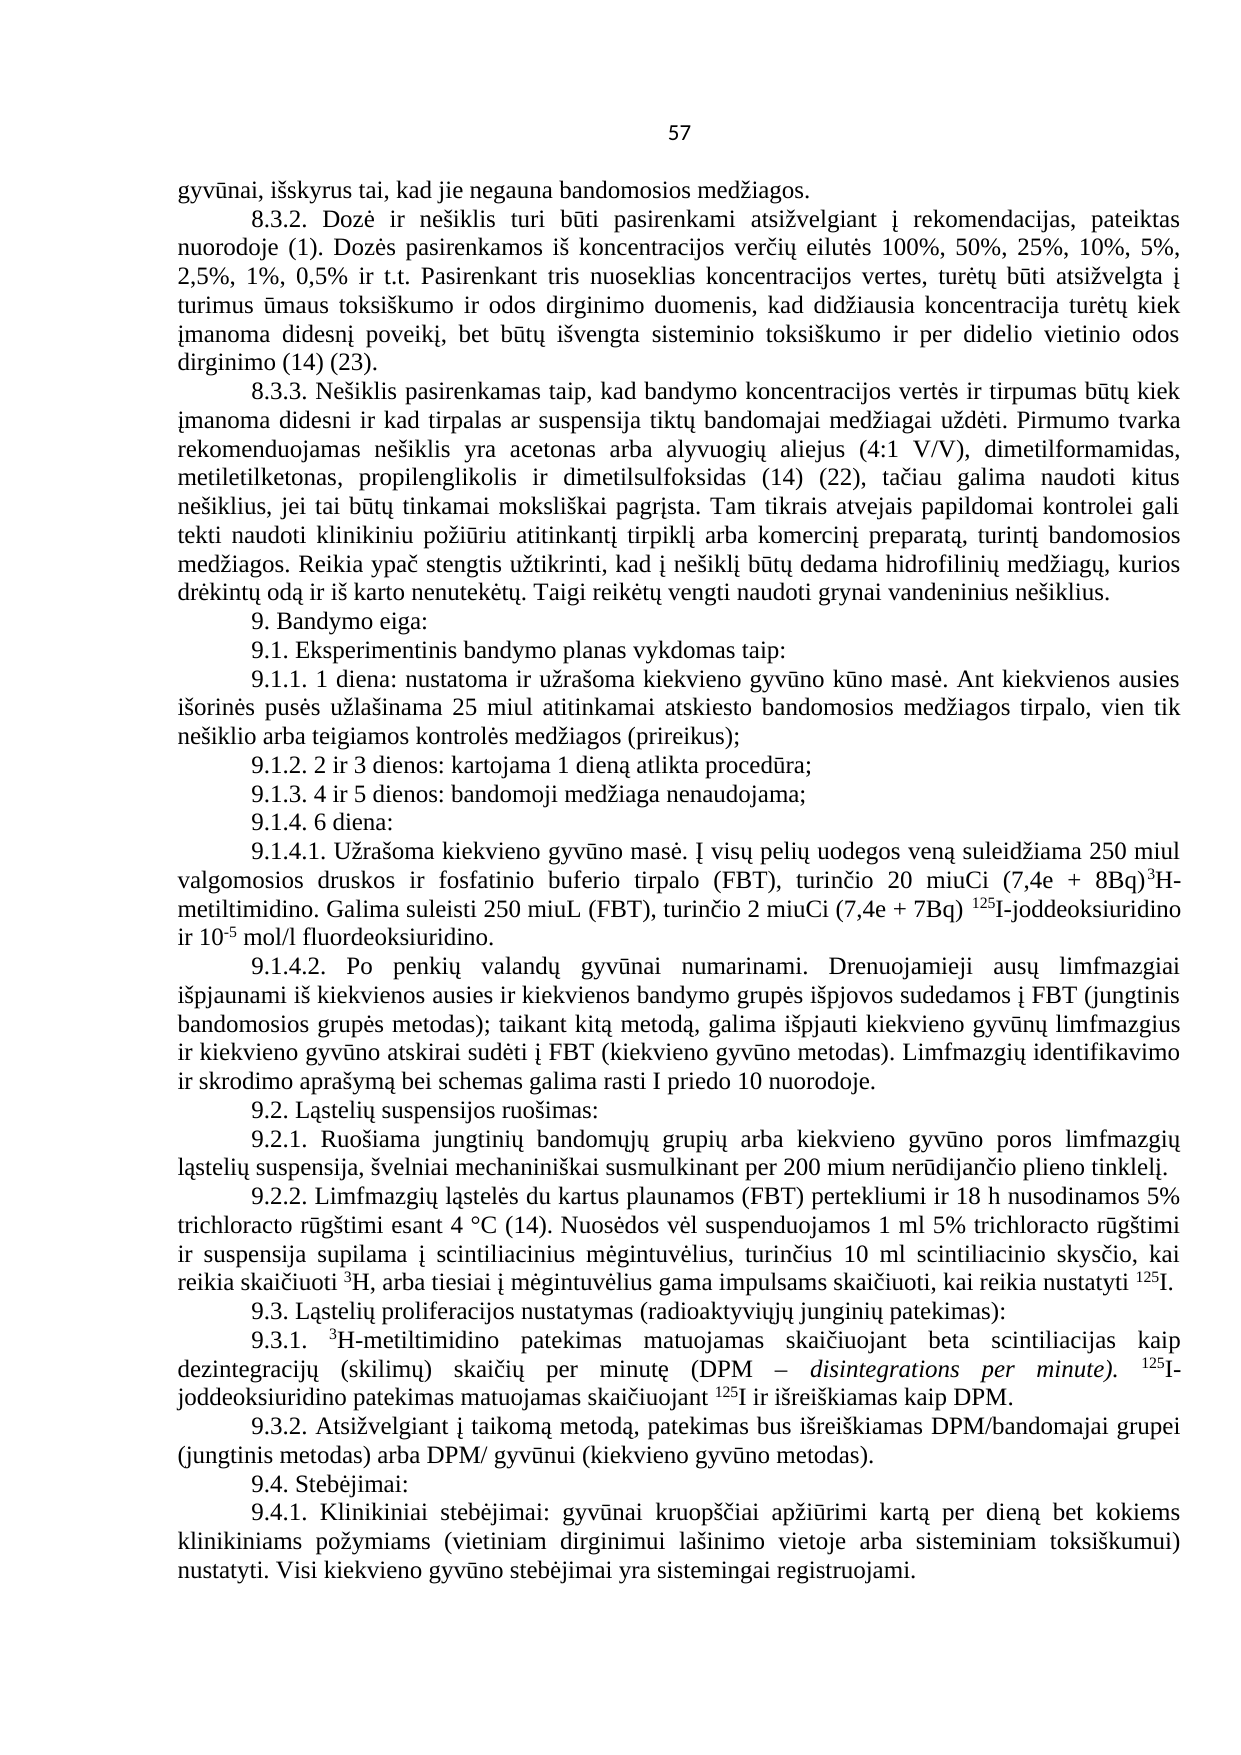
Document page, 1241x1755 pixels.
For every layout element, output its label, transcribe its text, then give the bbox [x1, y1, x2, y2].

text 9.1.3. 4 ir 5 dienos: bandomoji medžiaga nenaudojama; [177, 779, 1181, 807]
text 9.3.1. 3H-metiltimidino patekimas matuojamas skaičiuojant beta scintiliacijas kaip dezintegracijų (skilimų) skaičių per minutę (DPM – disintegrations per minute). 125I-joddeoksiuridino patekimas matuojamas skaičiuojant 125I ir išreiškiamas kaip DPM. [177, 1325, 1181, 1411]
text 9.1.4.1. Užrašoma kiekvieno gyvūno masė. Į visų pelių uodegos veną suleidžiama 250 miul valgomosios druskos ir fosfatinio buferio tirpalo (FBT), turinčio 20 miuCi (7,4e + 8Bq)3H-metiltimidino. Galima suleisti 250 miuL (FBT), turinčio 2 miuCi (7,4e + 7Bq) 125I-joddeoksiuridino ir 10-5 mol/l fluordeoksiuridino. [177, 836, 1181, 951]
text 8.3.2. Dozė ir nešiklis turi būti pasirenkami atsižvelgiant į rekomendacijas, pateiktas nuorodoje (1). Dozės pasirenkamos iš koncentracijos verčių eilutės 100%, 50%, 25%, 10%, 5%, 2,5%, 1%, 0,5% ir t.t. Pasirenkant tris nuoseklias koncentracijos vertes, turėtų būti atsižvelgta į turimus ūmaus toksiškumo ir odos dirginimo duomenis, kad didžiausia koncentracija turėtų kiek įmanoma didesnį poveikį, bet būtų išvengta sisteminio toksiškumo ir per didelio vietinio odos dirginimo (14) (23). [177, 204, 1181, 376]
text 9.2. Ląstelių suspensijos ruošimas: [177, 1095, 1181, 1124]
text 9.1.4. 6 diena: [177, 807, 1181, 836]
text gyvūnai, išskyrus tai, kad jie negauna bandomosios medžiagos. [177, 175, 1181, 204]
text 9. Bandymo eiga: [177, 606, 1181, 635]
text 9.1. Eksperimentinis bandymo planas vykdomas taip: [177, 635, 1181, 664]
text 9.3. Ląstelių proliferacijos nustatymas (radioaktyviųjų junginių patekimas): [177, 1296, 1181, 1325]
text 9.1.2. 2 ir 3 dienos: kartojama 1 dieną atlikta procedūra; [177, 750, 1181, 779]
text 9.3.2. Atsižvelgiant į taikomą metodą, patekimas bus išreiškiamas DPM/bandomajai grupei (jungtinis metodas) arba DPM/ gyvūnui (kiekvieno gyvūno metodas). [177, 1411, 1181, 1469]
text 9.2.1. Ruošiama jungtinių bandomųjų grupių arba kiekvieno gyvūno poros limfmazgių ląstelių suspensija, švelniai mechaniniškai susmulkinant per 200 mium nerūdijančio plieno tinklelį. [177, 1124, 1181, 1181]
text 9.1.4.2. Po penkių valandų gyvūnai numarinami. Drenuojamieji ausų limfmazgiai išpjaunami iš kiekvienos ausies ir kiekvienos bandymo grupės išpjovos sudedamos į FBT (jungtinis bandomosios grupės metodas); taikant kitą metodą, galima išpjauti kiekvieno gyvūnų limfmazgius ir kiekvieno gyvūno atskirai sudėti į FBT (kiekvieno gyvūno metodas). Limfmazgių identifikavimo ir skrodimo aprašymą bei schemas galima rasti I priedo 10 nuorodoje. [177, 951, 1181, 1095]
text 9.4. Stebėjimai: [177, 1469, 1181, 1497]
text 9.1.1. 1 diena: nustatoma ir užrašoma kiekvieno gyvūno kūno masė. Ant kiekvienos ausies išorinės pusės užlašinama 25 miul atitinkamai atskiesto bandomosios medžiagos tirpalo, vien tik nešiklio arba teigiamos kontrolės medžiagos (prireikus); [177, 664, 1181, 750]
text 9.2.2. Limfmazgių ląstelės du kartus plaunamos (FBT) pertekliumi ir 18 h nusodinamos 5% trichloracto rūgštimi esant 4 °C (14). Nuosėdos vėl suspenduojamos 1 ml 5% trichloracto rūgštimi ir suspensija supilama į scintiliacinius mėgintuvėlius, turinčius 10 ml scintiliacinio skysčio, kai reikia skaičiuoti 3H, arba tiesiai į mėgintuvėlius gama impulsams skaičiuoti, kai reikia nustatyti 125I. [177, 1181, 1181, 1296]
text 8.3.3. Nešiklis pasirenkamas taip, kad bandymo koncentracijos vertės ir tirpumas būtų kiek įmanoma didesni ir kad tirpalas ar suspensija tiktų bandomajai medžiagai uždėti. Pirmumo tvarka rekomenduojamas nešiklis yra acetonas arba alyvuogių aliejus (4:1 V/V), dimetilformamidas, metiletilketonas, propilenglikolis ir dimetilsulfoksidas (14) (22), tačiau galima naudoti kitus nešiklius, jei tai būtų tinkamai moksliškai pagrįsta. Tam tikrais atvejais papildomai kontrolei gali tekti naudoti klinikiniu požiūriu atitinkantį tirpiklį arba komercinį preparatą, turintį bandomosios medžiagos. Reikia ypač stengtis užtikrinti, kad į nešiklį būtų dedama hidrofilinių medžiagų, kurios drėkintų odą ir iš karto nenutekėtų. Taigi reikėtų vengti naudoti grynai vandeninius nešiklius. [177, 376, 1181, 606]
text 9.4.1. Klinikiniai stebėjimai: gyvūnai kruopščiai apžiūrimi kartą per dieną bet kokiems klinikiniams požymiams (vietiniam dirginimui lašinimo vietoje arba sisteminiam toksiškumui) nustatyti. Visi kiekvieno gyvūno stebėjimai yra sistemingai registruojami. [177, 1497, 1181, 1584]
